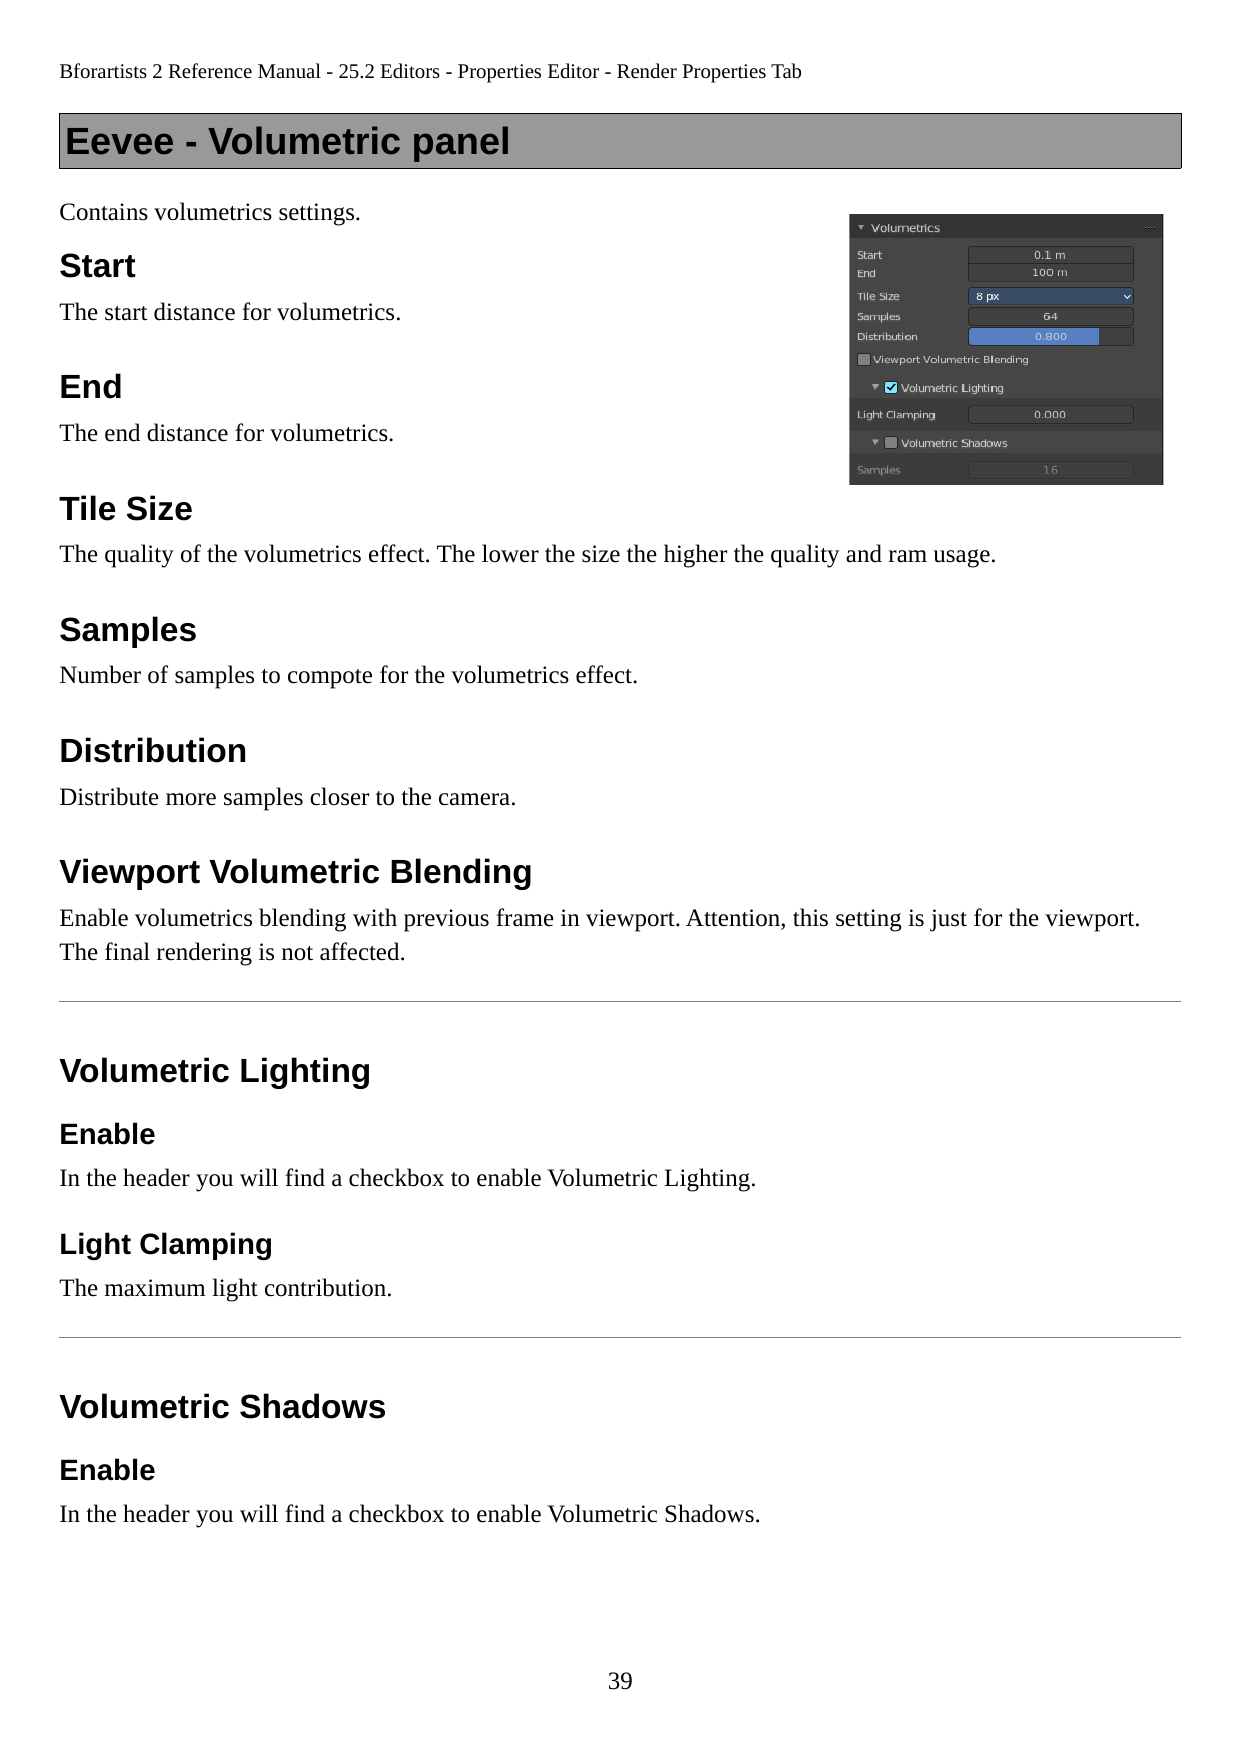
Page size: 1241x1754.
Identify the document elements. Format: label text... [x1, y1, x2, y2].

subtitle Distribution [59, 730, 1181, 769]
subtitle Light Clamping [59, 1227, 1181, 1261]
subtitle Enable [59, 1453, 1181, 1487]
text The quality of the volumetrics effect. The lower the size the higher the quality and ram usage. [59, 539, 1181, 568]
subtitle Volumetric Shadows [59, 1387, 1181, 1426]
subtitle Tile Size [59, 488, 1181, 527]
text The start distance for volumetrics. [59, 297, 849, 326]
subtitle [1164, 246, 1181, 285]
text In the header you will find a checkbox to enable Volumetric Shadows. [59, 1499, 1181, 1528]
subtitle Enable [59, 1117, 1181, 1151]
text The end distance for volumetrics. [59, 418, 849, 447]
subtitle Start [59, 246, 849, 285]
table_header Eevee - Volumetric panel [60, 114, 1181, 168]
subtitle End [59, 367, 849, 406]
picture [849, 214, 1164, 485]
text In the header you will find a checkbox to enable Volumetric Lighting. [59, 1163, 1181, 1192]
text Enable volumetrics blending with previous frame in viewport. Attention, this setting is just for the viewport. The final rendering is not affected. [59, 903, 1181, 966]
subtitle [1164, 367, 1181, 406]
text Distribute more samples closer to the camera. [59, 782, 1181, 810]
subtitle Volumetric Lighting [59, 1051, 1181, 1090]
subtitle Viewport Volumetric Blending [59, 851, 1181, 890]
text The maximum light contribution. [59, 1273, 1181, 1302]
subtitle Samples [59, 609, 1181, 648]
text Contains volumetrics settings. [59, 197, 1181, 225]
text Number of samples to compote for the volumetrics effect. [59, 661, 1181, 689]
